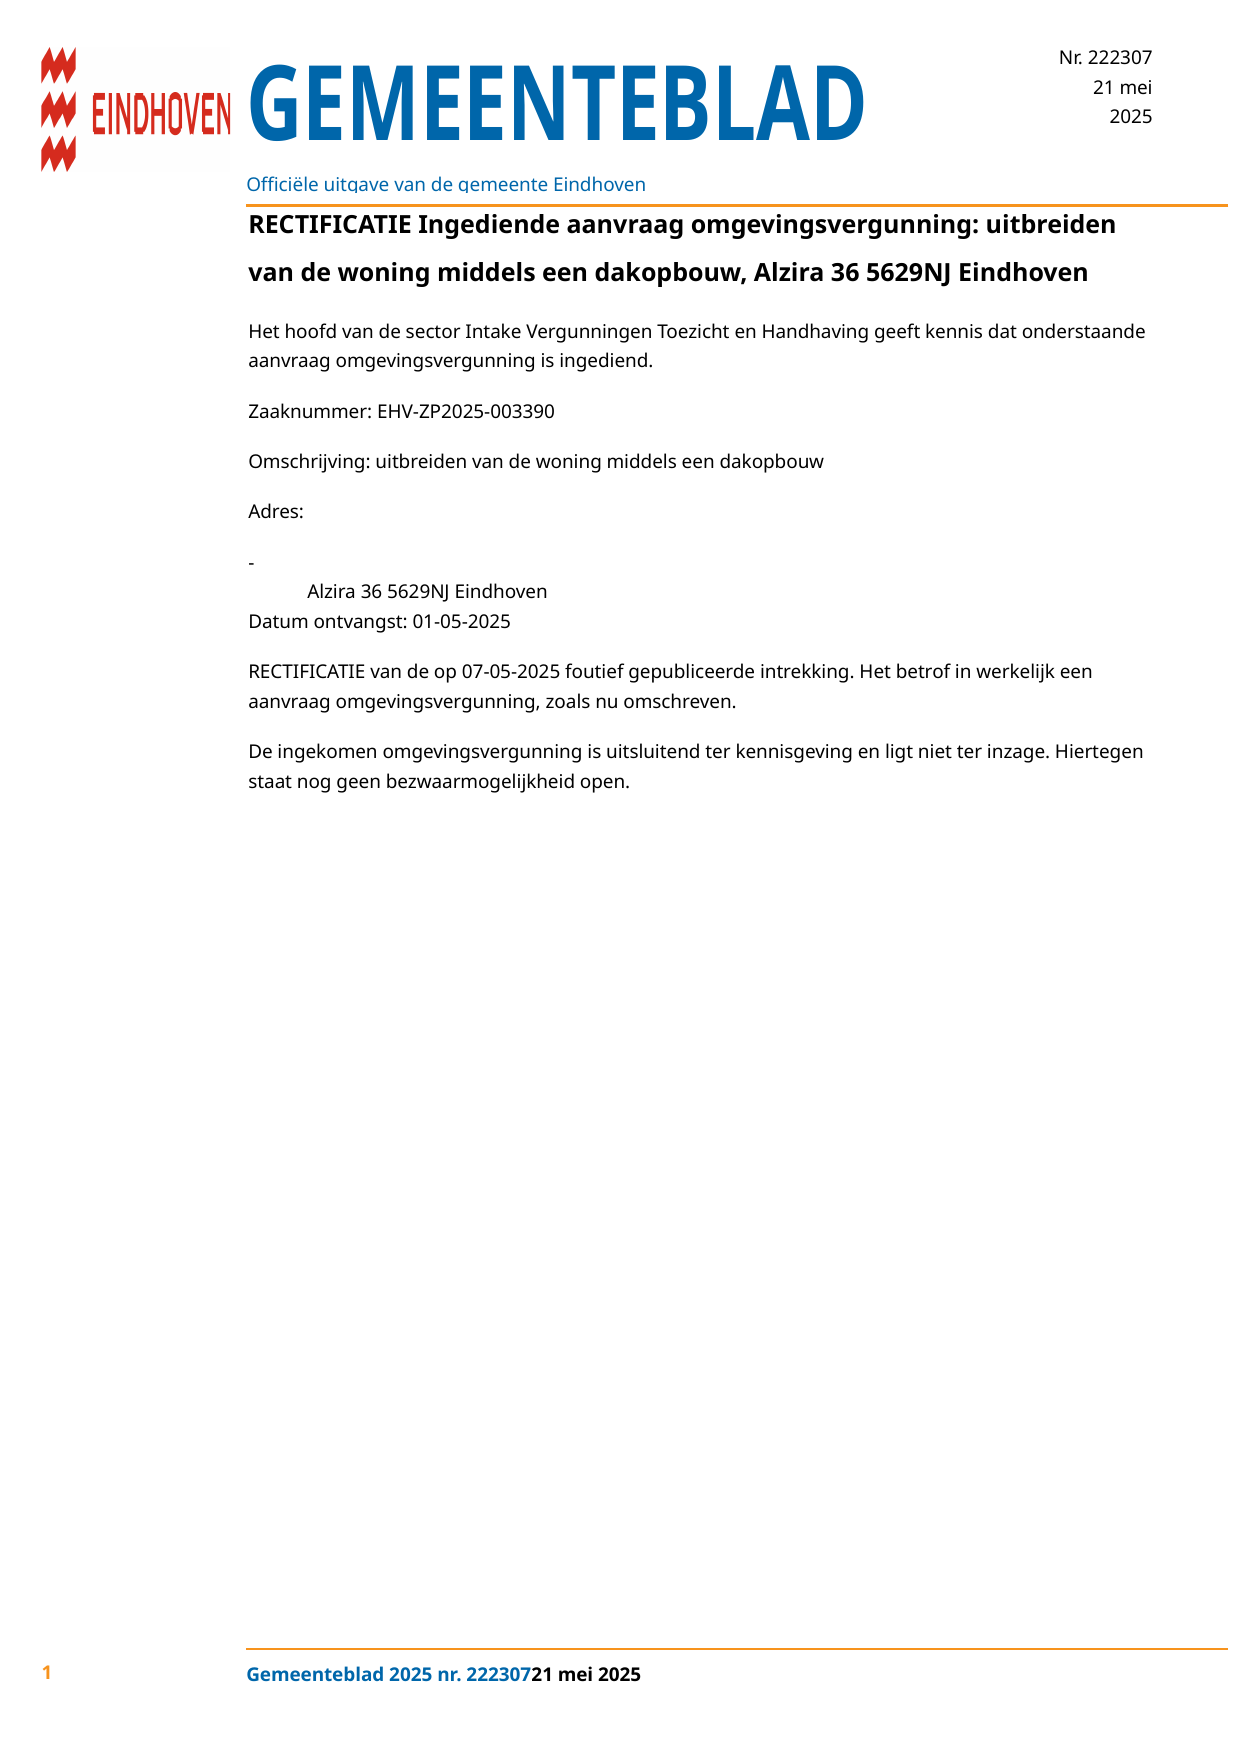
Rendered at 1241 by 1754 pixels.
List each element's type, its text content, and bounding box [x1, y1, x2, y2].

picture [41, 47, 231, 172]
text Datum ontvangst: 01-05-2025 [248, 608, 1152, 634]
text Adres: [248, 499, 1152, 524]
text RECTIFICATIE van de op 07-05-2025 foutief gepubliceerde intrekking. Het betrof in werkelijk een aanvraag omgevingsvergunning, zoals nu omschreven. [248, 659, 1152, 714]
text Het hoofd van de sector Intake Vergunningen Toezicht en Handhaving geeft kennis dat onderstaande aanvraag omgevingsvergunning is ingediend. [248, 318, 1152, 373]
text De ingekomen omgevingsvergunning is uitsluitend ter kennisgeving en ligt niet ter inzage. Hiertegen staat nog geen bezwaarmogelijkheid open. [248, 739, 1152, 794]
text RECTIFICATIE Ingediende aanvraag omgevingsvergunning: uitbreiden van de woning middels een dakopbouw, Alzira 36 5629NJ Eindhoven [248, 207, 1152, 288]
text Omschrijving: uitbreiden van de woning middels een dakopbouw [248, 448, 1152, 474]
list Alzira 36 5629NJ Eindhoven [248, 579, 1152, 604]
text Zaaknummer: EHV-ZP2025-003390 [248, 398, 1152, 424]
